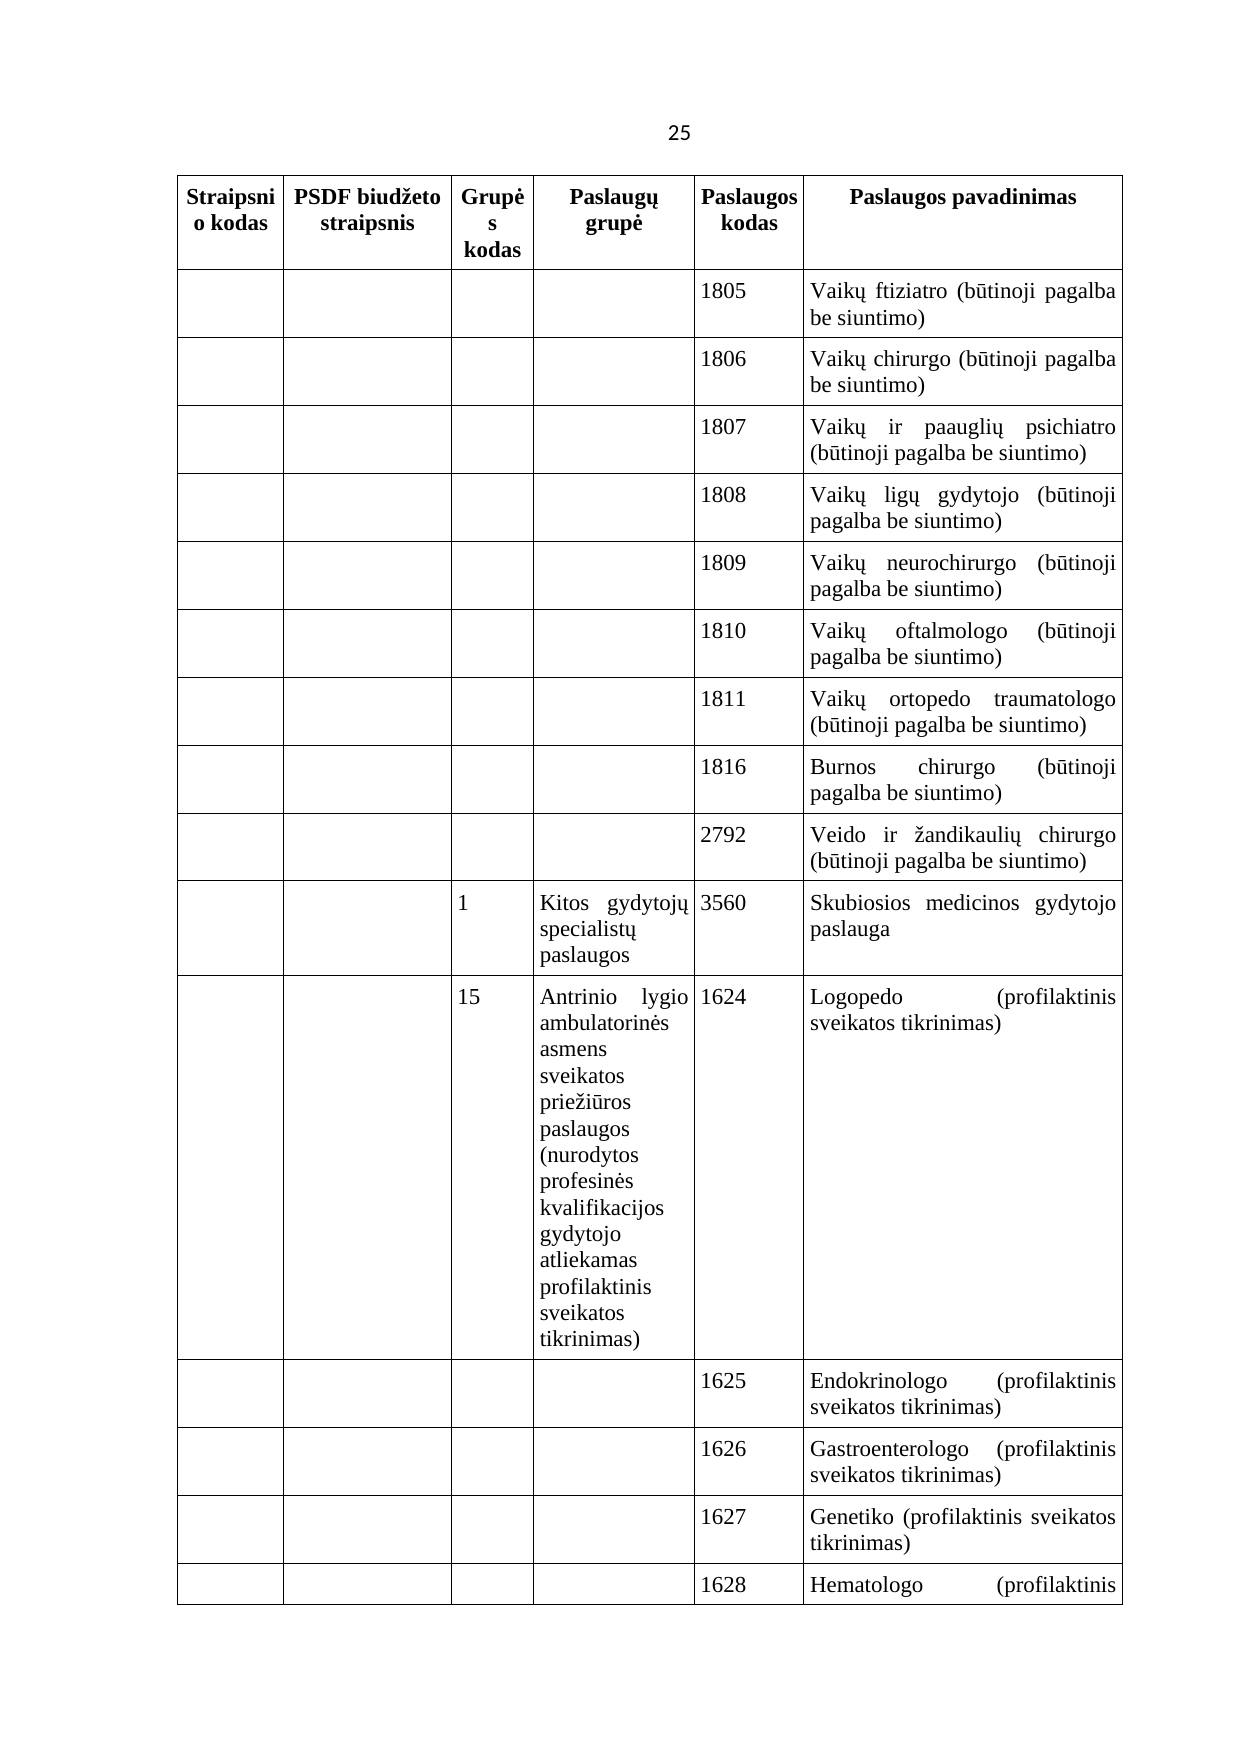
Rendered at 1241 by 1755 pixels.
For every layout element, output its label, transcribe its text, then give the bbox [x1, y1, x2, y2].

table_cell [284, 1360, 451, 1427]
table_cell Vaikų chirurgo (būtinoji pagalba be siuntimo) [804, 338, 1122, 405]
table_cell [534, 1564, 694, 1604]
table_cell [284, 1496, 451, 1563]
table_cell [178, 976, 283, 1359]
table_cell [452, 338, 533, 405]
table_cell Vaikų neurochirurgo (būtinoji pagalba be siuntimo) [804, 542, 1122, 609]
table_cell 1809 [695, 542, 803, 609]
table_cell [178, 678, 283, 744]
table_cell 1816 [695, 746, 803, 812]
table_cell [178, 1564, 283, 1604]
table_cell 1808 [695, 474, 803, 541]
table_header PSDF biudžeto straipsnis [284, 176, 451, 269]
table_cell Vaikų ortopedo traumatologo (būtinoji pagalba be siuntimo) [804, 678, 1122, 744]
table_cell Vaikų ligų gydytojo (būtinoji pagalba be siuntimo) [804, 474, 1122, 541]
table_cell [178, 270, 283, 337]
table_cell [178, 1360, 283, 1427]
table_cell [284, 270, 451, 337]
table_header Paslaugos pavadinimas [804, 176, 1122, 269]
table_cell Kitos gydytojų specialistų paslaugos [534, 881, 694, 975]
table_cell [534, 814, 694, 880]
table_cell [534, 270, 694, 337]
table_cell 1624 [695, 976, 803, 1359]
table_cell [452, 1360, 533, 1427]
table_cell Vaikų ftiziatro (būtinoji pagalba be siuntimo) [804, 270, 1122, 337]
table_cell Endokrinologo (profilaktinis sveikatos tikrinimas) [804, 1360, 1122, 1427]
table_cell [452, 746, 533, 812]
table_cell [452, 474, 533, 541]
table_cell Vaikų ir paauglių psichiatro (būtinoji pagalba be siuntimo) [804, 406, 1122, 473]
table_cell [452, 542, 533, 609]
table_cell [452, 406, 533, 473]
table_cell [284, 814, 451, 880]
table_header Straipsnio kodas [178, 176, 283, 269]
table_cell [452, 610, 533, 677]
table_cell [284, 474, 451, 541]
table_cell Skubiosios medicinos gydytojo paslauga [804, 881, 1122, 975]
table_cell Genetiko (profilaktinis sveikatos tikrinimas) [804, 1496, 1122, 1563]
table_cell Logopedo (profilaktinis sveikatos tikrinimas) [804, 976, 1122, 1359]
table_cell [452, 1496, 533, 1563]
table_cell 1811 [695, 678, 803, 744]
table_cell [284, 1428, 451, 1495]
table_cell [178, 1428, 283, 1495]
table_cell 1626 [695, 1428, 803, 1495]
table_header Paslaugos kodas [695, 176, 803, 269]
table_cell [452, 1428, 533, 1495]
table_cell [452, 678, 533, 744]
table_cell 1628 [695, 1564, 803, 1604]
table_cell 1625 [695, 1360, 803, 1427]
table_cell Gastroenterologo (profilaktinis sveikatos tikrinimas) [804, 1428, 1122, 1495]
table_cell [178, 338, 283, 405]
table_cell 1627 [695, 1496, 803, 1563]
table_cell [452, 270, 533, 337]
table_cell [284, 746, 451, 812]
table_cell [284, 406, 451, 473]
table_cell [178, 542, 283, 609]
table_cell [534, 746, 694, 812]
table_cell [534, 1360, 694, 1427]
table_cell [178, 474, 283, 541]
table_cell 1807 [695, 406, 803, 473]
table_cell 2792 [695, 814, 803, 880]
table_cell [284, 1564, 451, 1604]
table_cell [534, 474, 694, 541]
table_cell [534, 678, 694, 744]
table_cell 1805 [695, 270, 803, 337]
table_cell [534, 542, 694, 609]
table_header Paslaugų grupė [534, 176, 694, 269]
table_cell 15 [452, 976, 533, 1359]
table_cell [178, 881, 283, 975]
table_header Grupės kodas [452, 176, 533, 269]
table_cell Hematologo (profilaktinis [804, 1564, 1122, 1604]
table_cell [284, 610, 451, 677]
table_cell [284, 338, 451, 405]
table_cell 3560 [695, 881, 803, 975]
table_cell [534, 610, 694, 677]
table_cell [178, 814, 283, 880]
table_cell [178, 406, 283, 473]
table_cell [452, 814, 533, 880]
table_cell [534, 406, 694, 473]
table_cell Veido ir žandikaulių chirurgo (būtinoji pagalba be siuntimo) [804, 814, 1122, 880]
table_cell Antrinio lygio ambulatorinės asmens sveikatos priežiūros paslaugos (nurodytos profesinės kvalifikacijos gydytojo atliekamas profilaktinis sveikatos tikrinimas) [534, 976, 694, 1359]
table_cell 1806 [695, 338, 803, 405]
table_cell [284, 881, 451, 975]
table_cell [284, 542, 451, 609]
table_cell [178, 746, 283, 812]
table_cell [178, 610, 283, 677]
table_cell [452, 1564, 533, 1604]
table_cell 1 [452, 881, 533, 975]
table_cell [534, 1496, 694, 1563]
table_cell Burnos chirurgo (būtinoji pagalba be siuntimo) [804, 746, 1122, 812]
table_cell [284, 678, 451, 744]
table_cell [178, 1496, 283, 1563]
table_cell [534, 338, 694, 405]
table_cell 1810 [695, 610, 803, 677]
table_cell [534, 1428, 694, 1495]
table_cell Vaikų oftalmologo (būtinoji pagalba be siuntimo) [804, 610, 1122, 677]
table_cell [284, 976, 451, 1359]
